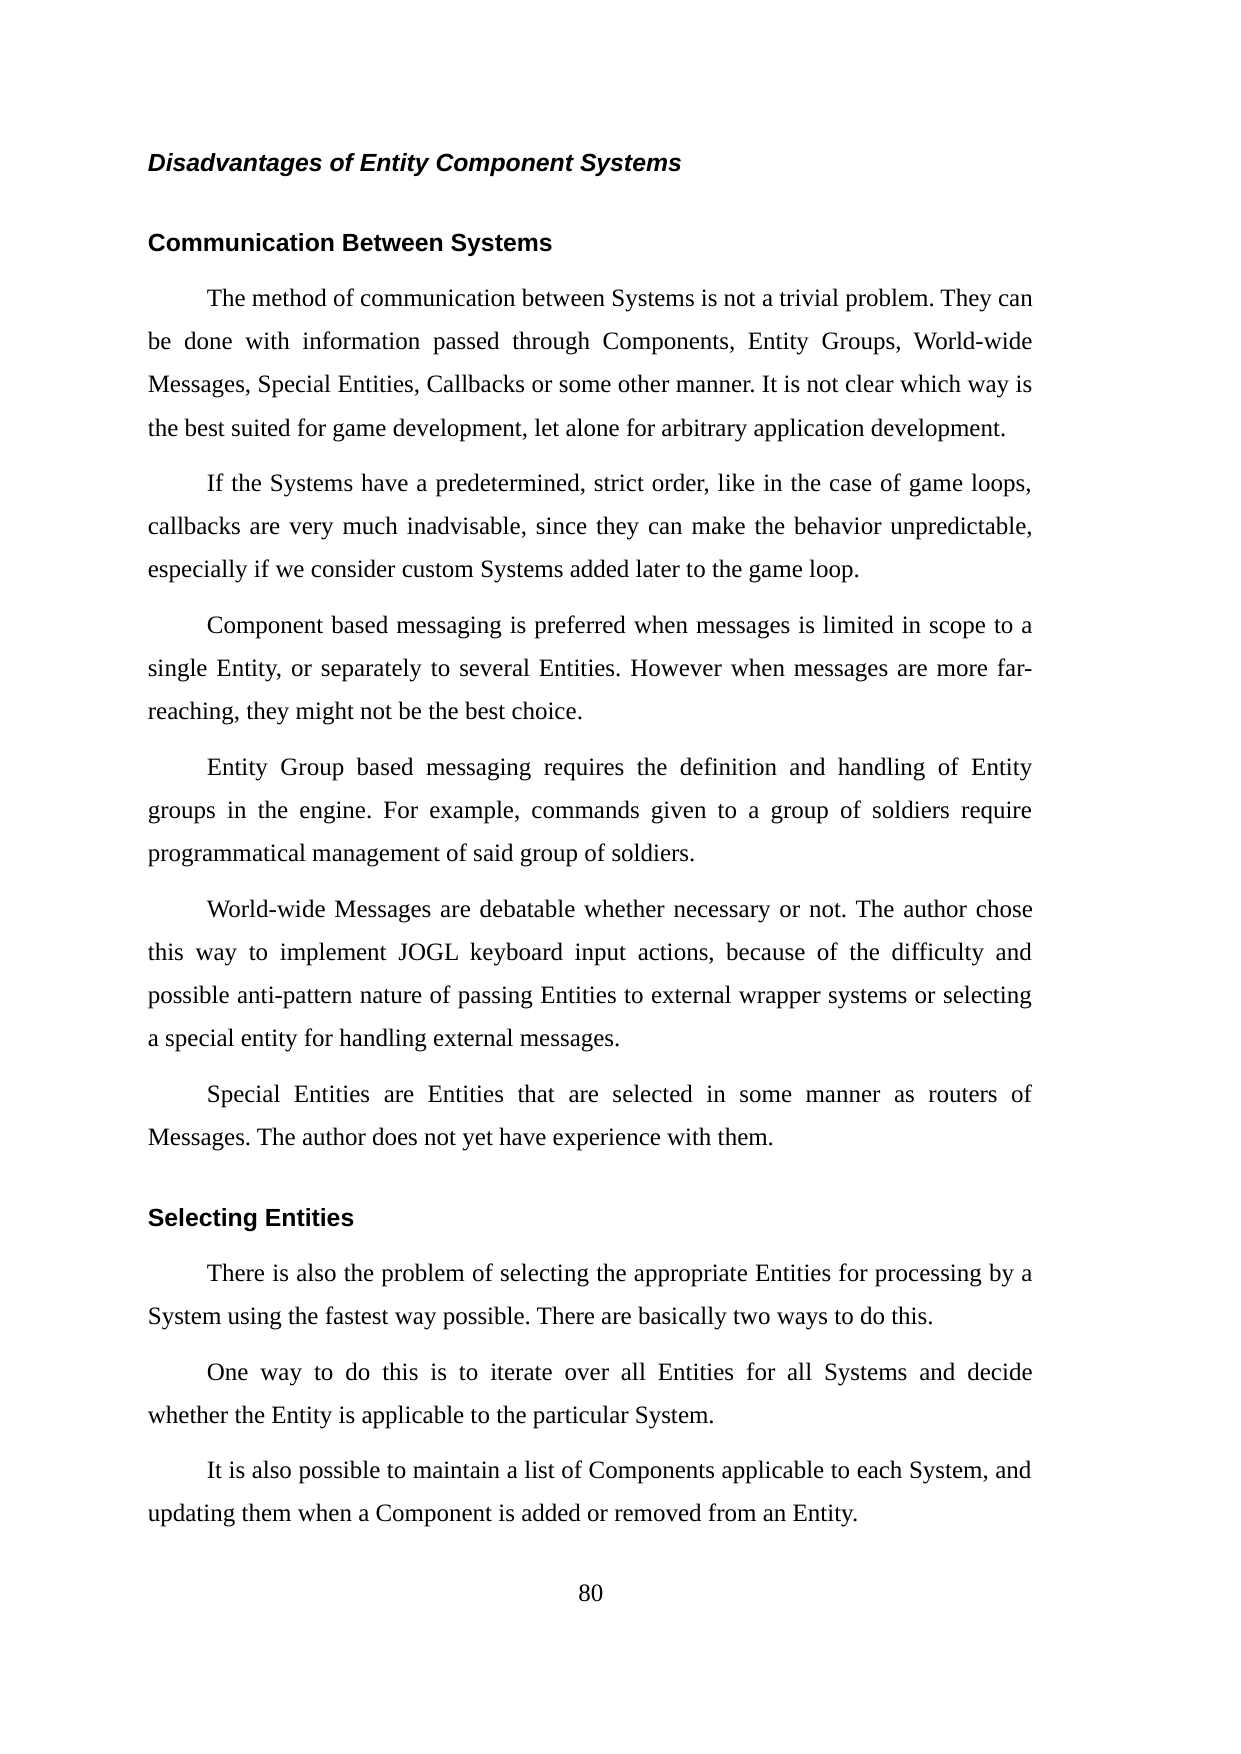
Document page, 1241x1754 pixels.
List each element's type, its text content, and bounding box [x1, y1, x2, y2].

text It is also possible to maintain a list of Components applicable to each System, and updating them when a Component is added or removed from an Entity. [148, 1455, 1033, 1527]
subtitle Disadvantages of Entity Component Systems [148, 148, 1033, 176]
text Special Entities are Entities that are selected in some manner as routers of Messages. The author does not yet have experience with them. [148, 1079, 1033, 1151]
text World-wide Messages are debatable whether necessary or not. The author chose this way to implement JOGL keyboard input actions, because of the difficulty and possible anti-pattern nature of passing Entities to external wrapper systems or selecting a special entity for handling external messages. [148, 894, 1033, 1052]
subtitle Communication Between Systems [148, 228, 1033, 256]
text If the Systems have a predetermined, strict order, like in the case of game loops, callbacks are very much inadvisable, since they can make the behavior unpredictable, especially if we consider custom Systems added later to the game loop. [148, 468, 1033, 583]
text Component based messaging is preferred when messages is limited in scope to a single Entity, or separately to several Entities. However when messages are more far-reaching, they might not be the best choice. [148, 610, 1033, 725]
text Entity Group based messaging requires the definition and handling of Entity groups in the engine. For example, commands given to a group of soldiers require programmatical management of said group of soldiers. [148, 752, 1033, 867]
text There is also the problem of selecting the appropriate Entities for processing by a System using the fastest way possible. There are basically two ways to do this. [148, 1258, 1033, 1330]
text One way to do this is to iterate over all Entities for all Systems and decide whether the Entity is applicable to the particular System. [148, 1357, 1033, 1428]
subtitle Selecting Entities [148, 1203, 1033, 1231]
text The method of communication between Systems is not a trivial problem. They can be done with information passed through Components, Entity Groups, World-wide Messages, Special Entities, Callbacks or some other manner. It is not clear which way is the best suited for game development, let alone for arbitrary application development. [148, 283, 1033, 441]
